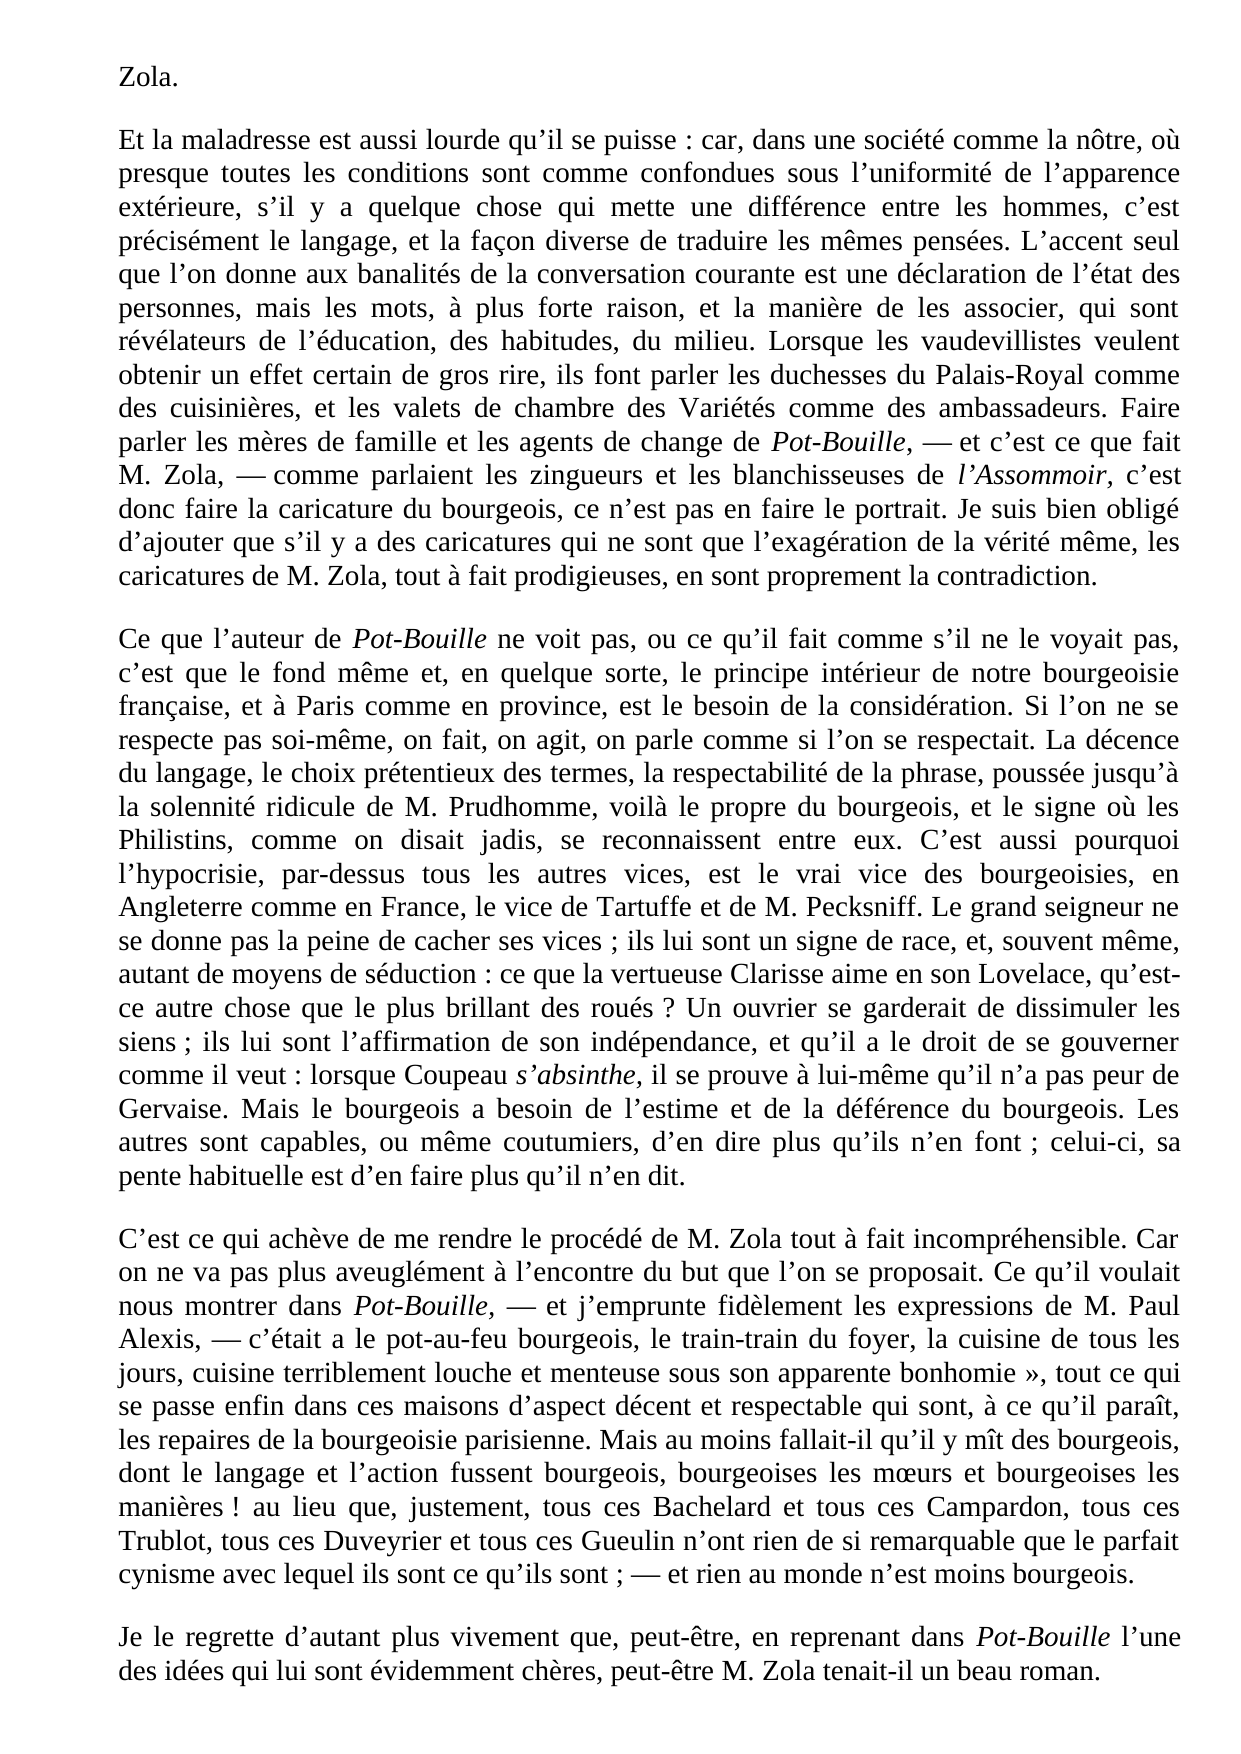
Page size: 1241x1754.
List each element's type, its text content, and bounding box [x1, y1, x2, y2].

text Ce que l’auteur de Pot-Bouille ne voit pas, ou ce qu’il fait comme s’il ne le voyait pas, c’est que le fond même et, en quelque sorte, le principe intérieur de notre bourgeoisie française, et à Paris comme en province, est le besoin de la considération. Si l’on ne se respecte pas soi-même, on fait, on agit, on parle comme si l’on se respectait. La décence du langage, le choix prétentieux des termes, la respectabilité de la phrase, poussée jusqu’à la solennité ridicule de M. Prudhomme, voilà le propre du bourgeois, et le signe où les Philistins, comme on disait jadis, se reconnaissent entre eux. C’est aussi pourquoi l’hypocrisie, par-dessus tous les autres vices, est le vrai vice des bourgeoisies, en Angleterre comme en France, le vice de Tartuffe et de M. Pecksniff. Le grand seigneur ne se donne pas la peine de cacher ses vices ; ils lui sont un signe de race, et, souvent même, autant de moyens de séduction : ce que la vertueuse Clarisse aime en son Lovelace, qu’est-ce autre chose que le plus brillant des roués ? Un ouvrier se garderait de dissimuler les siens ; ils lui sont l’affirmation de son indépendance, et qu’il a le droit de se gouverner comme il veut : lorsque Coupeau s’absinthe, il se prouve à lui-même qu’il n’a pas peur de Gervaise. Mais le bourgeois a besoin de l’estime et de la déférence du bourgeois. Les autres sont capables, ou même coutumiers, d’en dire plus qu’ils n’en font ; celui-ci, sa pente habituelle est d’en faire plus qu’il n’en dit. [118, 621, 1181, 1191]
text C’est ce qui achève de me rendre le procédé de M. Zola tout à fait incompréhensible. Car on ne va pas plus aveuglément à l’encontre du but que l’on se proposait. Ce qu’il voulait nous montrer dans Pot-Bouille, — et j’emprunte fidèlement les expressions de M. Paul Alexis, — c’était a le pot-au-feu bourgeois, le train-train du foyer, la cuisine de tous les jours, cuisine terriblement louche et menteuse sous son apparente bonhomie », tout ce qui se passe enfin dans ces maisons d’aspect décent et respectable qui sont, à ce qu’il paraît, les repaires de la bourgeoisie parisienne. Mais au moins fallait-il qu’il y mît des bourgeois, dont le langage et l’action fussent bourgeois, bourgeoises les mœurs et bourgeoises les manières ! au lieu que, justement, tous ces Bachelard et tous ces Campardon, tous ces Trublot, tous ces Duveyrier et tous ces Gueulin n’ont rien de si remarquable que le parfait cynisme avec lequel ils sont ce qu’ils sont ; — et rien au monde n’est moins bourgeois. [118, 1221, 1181, 1590]
text Zola. [118, 59, 1181, 93]
text Et la maladresse est aussi lourde qu’il se puisse : car, dans une société comme la nôtre, où presque toutes les conditions sont comme confondues sous l’uniformité de l’apparence extérieure, s’il y a quelque chose qui mette une différence entre les hommes, c’est précisément le langage, et la façon diverse de traduire les mêmes pensées. L’accent seul que l’on donne aux banalités de la conversation courante est une déclaration de l’état des personnes, mais les mots, à plus forte raison, et la manière de les associer, qui sont révélateurs de l’éducation, des habitudes, du milieu. Lorsque les vaudevillistes veulent obtenir un effet certain de gros rire, ils font parler les duchesses du Palais-Royal comme des cuisinières, et les valets de chambre des Variétés comme des ambassadeurs. Faire parler les mères de famille et les agents de change de Pot-Bouille, — et c’est ce que fait M. Zola, — comme parlaient les zingueurs et les blanchisseuses de l’Assommoir, c’est donc faire la caricature du bourgeois, ce n’est pas en faire le portrait. Je suis bien obligé d’ajouter que s’il y a des caricatures qui ne sont que l’exagération de la vérité même, les caricatures de M. Zola, tout à fait prodigieuses, en sont proprement la contradiction. [118, 122, 1181, 592]
text Je le regrette d’autant plus vivement que, peut-être, en reprenant dans Pot-Bouille l’une des idées qui lui sont évidemment chères, peut-être M. Zola tenait-il un beau roman. [118, 1619, 1181, 1686]
